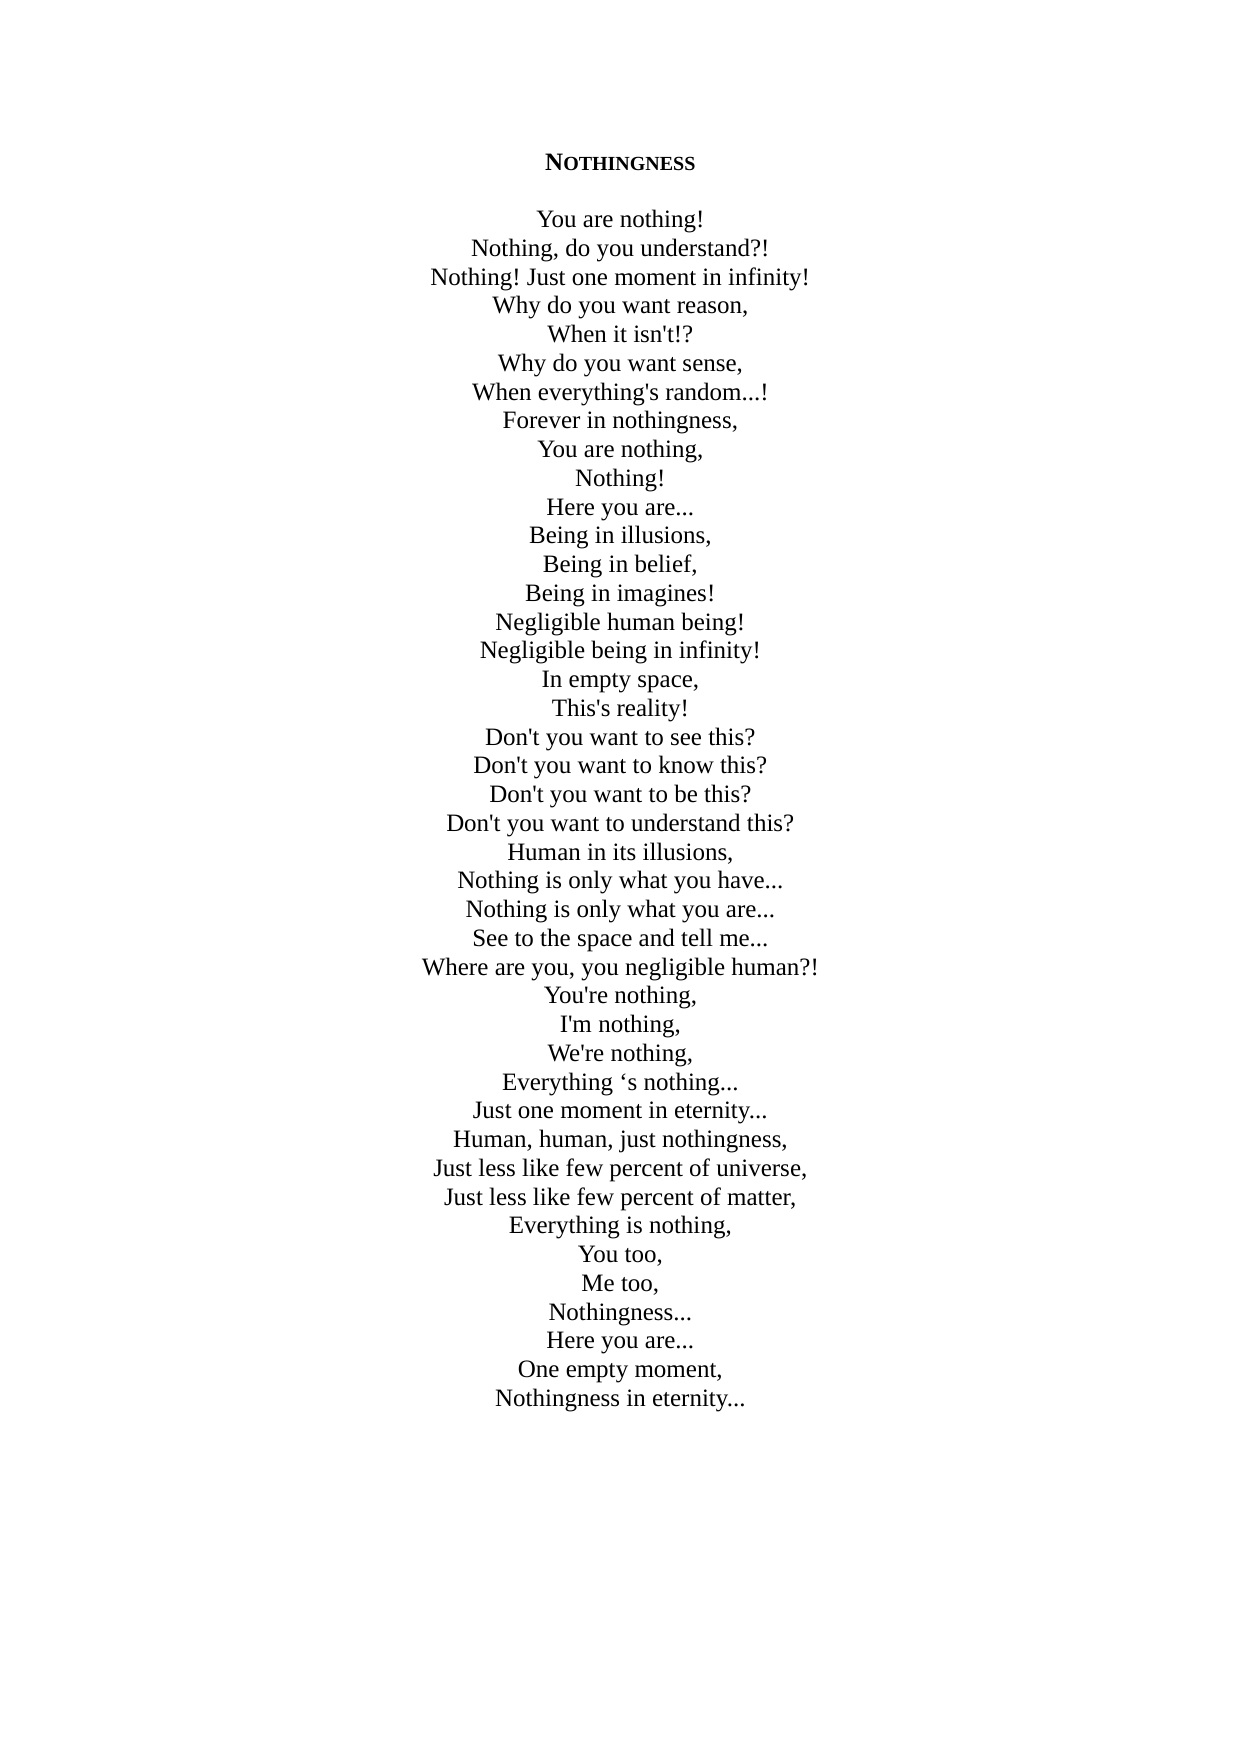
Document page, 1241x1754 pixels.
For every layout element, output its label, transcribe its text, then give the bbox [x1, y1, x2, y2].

text Being in imagines! [118, 578, 1122, 607]
text Here you are... [118, 1326, 1122, 1354]
text Nothingness... [118, 1297, 1122, 1326]
text Just less like few percent of universe, [118, 1153, 1122, 1182]
text Just one moment in eternity... [118, 1096, 1122, 1124]
text Everything is nothing, [118, 1211, 1122, 1239]
text You are nothing! [118, 204, 1122, 233]
text Forever in nothingness, [118, 406, 1122, 434]
text Nothing is only what you have... [118, 866, 1122, 894]
text See to the space and tell me... [118, 923, 1122, 952]
text We're nothing, [118, 1038, 1122, 1067]
text When it isn't!? [118, 319, 1122, 348]
text Me too, [118, 1268, 1122, 1297]
text Where are you, you negligible human?! [118, 952, 1122, 981]
text Being in illusions, [118, 521, 1122, 549]
text Don't you want to see this? [118, 722, 1122, 751]
text Nothing, do you understand?! [118, 233, 1122, 262]
text Don't you want to understand this? [118, 808, 1122, 837]
text Human, human, just nothingness, [118, 1124, 1122, 1153]
text Negligible being in infinity! [118, 636, 1122, 664]
text Here you are... [118, 492, 1122, 521]
text Nothing! [118, 463, 1122, 492]
text When everything's random...! [118, 377, 1122, 406]
text Nothingness in eternity... [118, 1383, 1122, 1412]
text Negligible human being! [118, 607, 1122, 636]
text Nothing! Just one moment in infinity! [118, 262, 1122, 291]
text In empty space, [118, 664, 1122, 693]
text Just less like few percent of matter, [118, 1182, 1122, 1211]
text Everything ‘s nothing... [118, 1067, 1122, 1096]
text This's reality! [118, 693, 1122, 722]
text Human in its illusions, [118, 837, 1122, 866]
text Don't you want to be this? [118, 779, 1122, 808]
text Being in belief, [118, 549, 1122, 578]
text One empty moment, [118, 1354, 1122, 1383]
text You're nothing, [118, 981, 1122, 1009]
text I'm nothing, [118, 1009, 1122, 1038]
text Why do you want sense, [118, 348, 1122, 377]
text You are nothing, [118, 434, 1122, 463]
text Nothingness [118, 147, 1122, 176]
text Why do you want reason, [118, 291, 1122, 319]
text Don't you want to know this? [118, 751, 1122, 779]
text Nothing is only what you are... [118, 894, 1122, 923]
text You too, [118, 1239, 1122, 1268]
